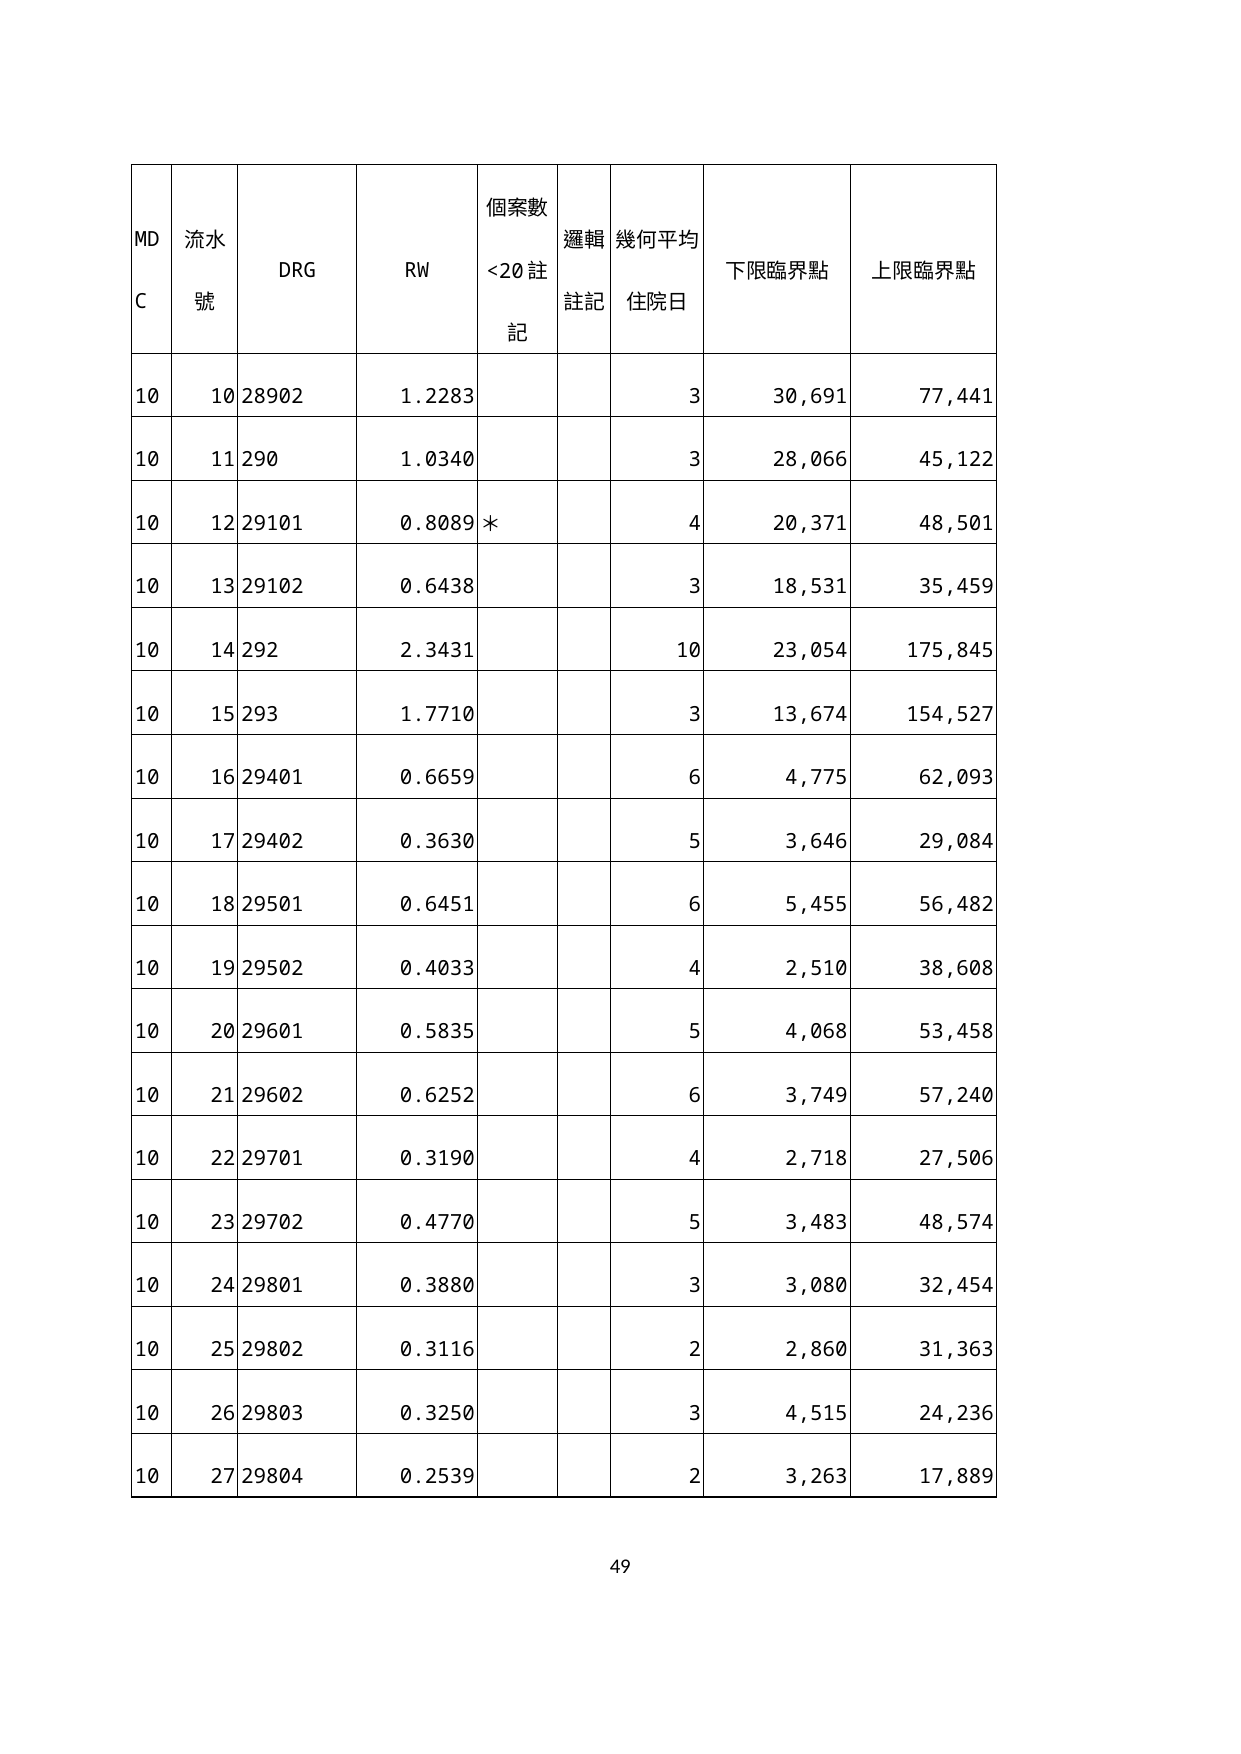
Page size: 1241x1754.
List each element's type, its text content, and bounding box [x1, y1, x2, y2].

table_cell [558, 1053, 610, 1115]
table_cell 2.3431 [357, 608, 477, 670]
table_cell 13 [172, 544, 237, 607]
table_cell [478, 1243, 557, 1306]
table_cell 3 [611, 671, 703, 734]
table_cell ＊ [478, 481, 557, 543]
table_cell 2,860 [704, 1307, 850, 1369]
table_cell [478, 354, 557, 416]
table_header RW [357, 165, 477, 353]
table_header 幾何平均住院日 [611, 165, 703, 353]
table_cell 38,608 [851, 926, 996, 988]
table_cell [558, 354, 610, 416]
table_cell 29401 [238, 735, 356, 797]
table_cell 22 [172, 1116, 237, 1179]
table_cell 18 [172, 862, 237, 924]
table_cell 48,501 [851, 481, 996, 543]
table_cell [478, 862, 557, 924]
table_cell [478, 608, 557, 670]
table_header 流水號 [172, 165, 237, 353]
table_cell 10 [132, 671, 171, 734]
table_cell [478, 671, 557, 734]
table_cell 10 [132, 1370, 171, 1433]
table_cell 10 [132, 1116, 171, 1179]
table_cell 29804 [238, 1434, 356, 1496]
table_cell 16 [172, 735, 237, 797]
table_cell 19 [172, 926, 237, 988]
table_header DRG [238, 165, 356, 353]
table_cell 20 [172, 989, 237, 1052]
table_cell 10 [611, 608, 703, 670]
table_cell 48,574 [851, 1180, 996, 1242]
table_cell 24 [172, 1243, 237, 1306]
table_cell 4,775 [704, 735, 850, 797]
table_cell 23,054 [704, 608, 850, 670]
table_cell 0.3190 [357, 1116, 477, 1179]
table_cell 29802 [238, 1307, 356, 1369]
table_cell 20,371 [704, 481, 850, 543]
table_cell 10 [172, 354, 237, 416]
table_cell [558, 926, 610, 988]
table_cell 2,718 [704, 1116, 850, 1179]
table_cell [558, 608, 610, 670]
table_cell 57,240 [851, 1053, 996, 1115]
table_cell [558, 1243, 610, 1306]
table_cell 10 [132, 1434, 171, 1496]
table_cell 290 [238, 417, 356, 480]
table_cell [558, 544, 610, 607]
table_cell 21 [172, 1053, 237, 1115]
table_cell 62,093 [851, 735, 996, 797]
table_cell 5 [611, 799, 703, 861]
table_cell 0.6252 [357, 1053, 477, 1115]
table_cell 29702 [238, 1180, 356, 1242]
table_cell 29801 [238, 1243, 356, 1306]
table_cell 5,455 [704, 862, 850, 924]
table_cell [478, 1053, 557, 1115]
table_cell 6 [611, 735, 703, 797]
table_cell 28902 [238, 354, 356, 416]
table_cell 29101 [238, 481, 356, 543]
table_cell [558, 735, 610, 797]
table_cell 29402 [238, 799, 356, 861]
table_cell [558, 481, 610, 543]
table_cell 3 [611, 417, 703, 480]
table_cell 3,263 [704, 1434, 850, 1496]
table_cell 14 [172, 608, 237, 670]
table_cell 0.2539 [357, 1434, 477, 1496]
table_cell 10 [132, 862, 171, 924]
table_cell 13,674 [704, 671, 850, 734]
table_cell 29,084 [851, 799, 996, 861]
table_cell 0.6451 [357, 862, 477, 924]
table_cell 0.8089 [357, 481, 477, 543]
table_header 下限臨界點 [704, 165, 850, 353]
table_header MDC [132, 165, 171, 353]
table_cell 4,515 [704, 1370, 850, 1433]
table_cell 3 [611, 1370, 703, 1433]
table_cell [558, 1370, 610, 1433]
table_cell 3 [611, 544, 703, 607]
table_cell 1.2283 [357, 354, 477, 416]
table_cell 0.5835 [357, 989, 477, 1052]
table_cell 154,527 [851, 671, 996, 734]
table_cell 17,889 [851, 1434, 996, 1496]
table_cell 6 [611, 1053, 703, 1115]
table_cell [478, 799, 557, 861]
table_cell 3 [611, 354, 703, 416]
table_cell 35,459 [851, 544, 996, 607]
table_cell 45,122 [851, 417, 996, 480]
table_cell 31,363 [851, 1307, 996, 1369]
table_cell 10 [132, 1243, 171, 1306]
table_cell 10 [132, 417, 171, 480]
table_cell 5 [611, 1180, 703, 1242]
table_cell 10 [132, 1307, 171, 1369]
table_cell [478, 417, 557, 480]
table_cell 4 [611, 1116, 703, 1179]
table_cell 27,506 [851, 1116, 996, 1179]
table_cell 18,531 [704, 544, 850, 607]
table_cell 3,080 [704, 1243, 850, 1306]
table_cell 0.6438 [357, 544, 477, 607]
table_cell 10 [132, 481, 171, 543]
table_cell 17 [172, 799, 237, 861]
table_cell 10 [132, 926, 171, 988]
table_cell 3,646 [704, 799, 850, 861]
table_cell 4 [611, 926, 703, 988]
table_cell 24,236 [851, 1370, 996, 1433]
table_cell 29102 [238, 544, 356, 607]
table_cell 11 [172, 417, 237, 480]
table_cell 25 [172, 1307, 237, 1369]
table_cell 32,454 [851, 1243, 996, 1306]
table_cell 10 [132, 544, 171, 607]
table_cell [478, 544, 557, 607]
table_cell 6 [611, 862, 703, 924]
table_cell 3,483 [704, 1180, 850, 1242]
table_cell [478, 1180, 557, 1242]
table_cell [558, 1307, 610, 1369]
table_cell 0.3630 [357, 799, 477, 861]
table_cell 10 [132, 1053, 171, 1115]
table_cell [478, 926, 557, 988]
table_cell 10 [132, 608, 171, 670]
table_cell 29601 [238, 989, 356, 1052]
table_cell 3 [611, 1243, 703, 1306]
table_cell 28,066 [704, 417, 850, 480]
table_cell 0.6659 [357, 735, 477, 797]
table_cell [478, 1307, 557, 1369]
table_cell 4,068 [704, 989, 850, 1052]
table_cell [478, 735, 557, 797]
table_header 個案數<20註記 [478, 165, 557, 353]
table_cell 10 [132, 799, 171, 861]
table_cell [558, 989, 610, 1052]
table_cell [558, 1434, 610, 1496]
table_cell [558, 1180, 610, 1242]
table_cell 2 [611, 1434, 703, 1496]
table_cell 0.4033 [357, 926, 477, 988]
table_cell 0.3880 [357, 1243, 477, 1306]
table_cell 29803 [238, 1370, 356, 1433]
table_cell 10 [132, 354, 171, 416]
table_header 邏輯註記 [558, 165, 610, 353]
table_cell 77,441 [851, 354, 996, 416]
table_header 上限臨界點 [851, 165, 996, 353]
table_cell 56,482 [851, 862, 996, 924]
table_cell [558, 862, 610, 924]
table_cell 2 [611, 1307, 703, 1369]
table_cell [478, 1434, 557, 1496]
table_cell 29501 [238, 862, 356, 924]
table_cell [558, 799, 610, 861]
table_cell 29701 [238, 1116, 356, 1179]
table_cell 0.4770 [357, 1180, 477, 1242]
table_cell 4 [611, 481, 703, 543]
table_cell [478, 989, 557, 1052]
table_cell 29602 [238, 1053, 356, 1115]
table_cell [478, 1116, 557, 1179]
table_cell 27 [172, 1434, 237, 1496]
table_cell 26 [172, 1370, 237, 1433]
table_cell 30,691 [704, 354, 850, 416]
table_cell 29502 [238, 926, 356, 988]
table_cell 2,510 [704, 926, 850, 988]
table_cell 15 [172, 671, 237, 734]
table_cell 23 [172, 1180, 237, 1242]
table_cell 53,458 [851, 989, 996, 1052]
table_cell 292 [238, 608, 356, 670]
table_cell 12 [172, 481, 237, 543]
table_cell [558, 671, 610, 734]
table_cell 0.3116 [357, 1307, 477, 1369]
table_cell 1.7710 [357, 671, 477, 734]
table_cell [558, 417, 610, 480]
table_cell 5 [611, 989, 703, 1052]
table_cell [478, 1370, 557, 1433]
table_cell 0.3250 [357, 1370, 477, 1433]
table_cell 10 [132, 735, 171, 797]
table_cell 3,749 [704, 1053, 850, 1115]
table_cell [558, 1116, 610, 1179]
table_cell 10 [132, 989, 171, 1052]
table_cell 10 [132, 1180, 171, 1242]
table_cell 293 [238, 671, 356, 734]
table_cell 1.0340 [357, 417, 477, 480]
table_cell 175,845 [851, 608, 996, 670]
